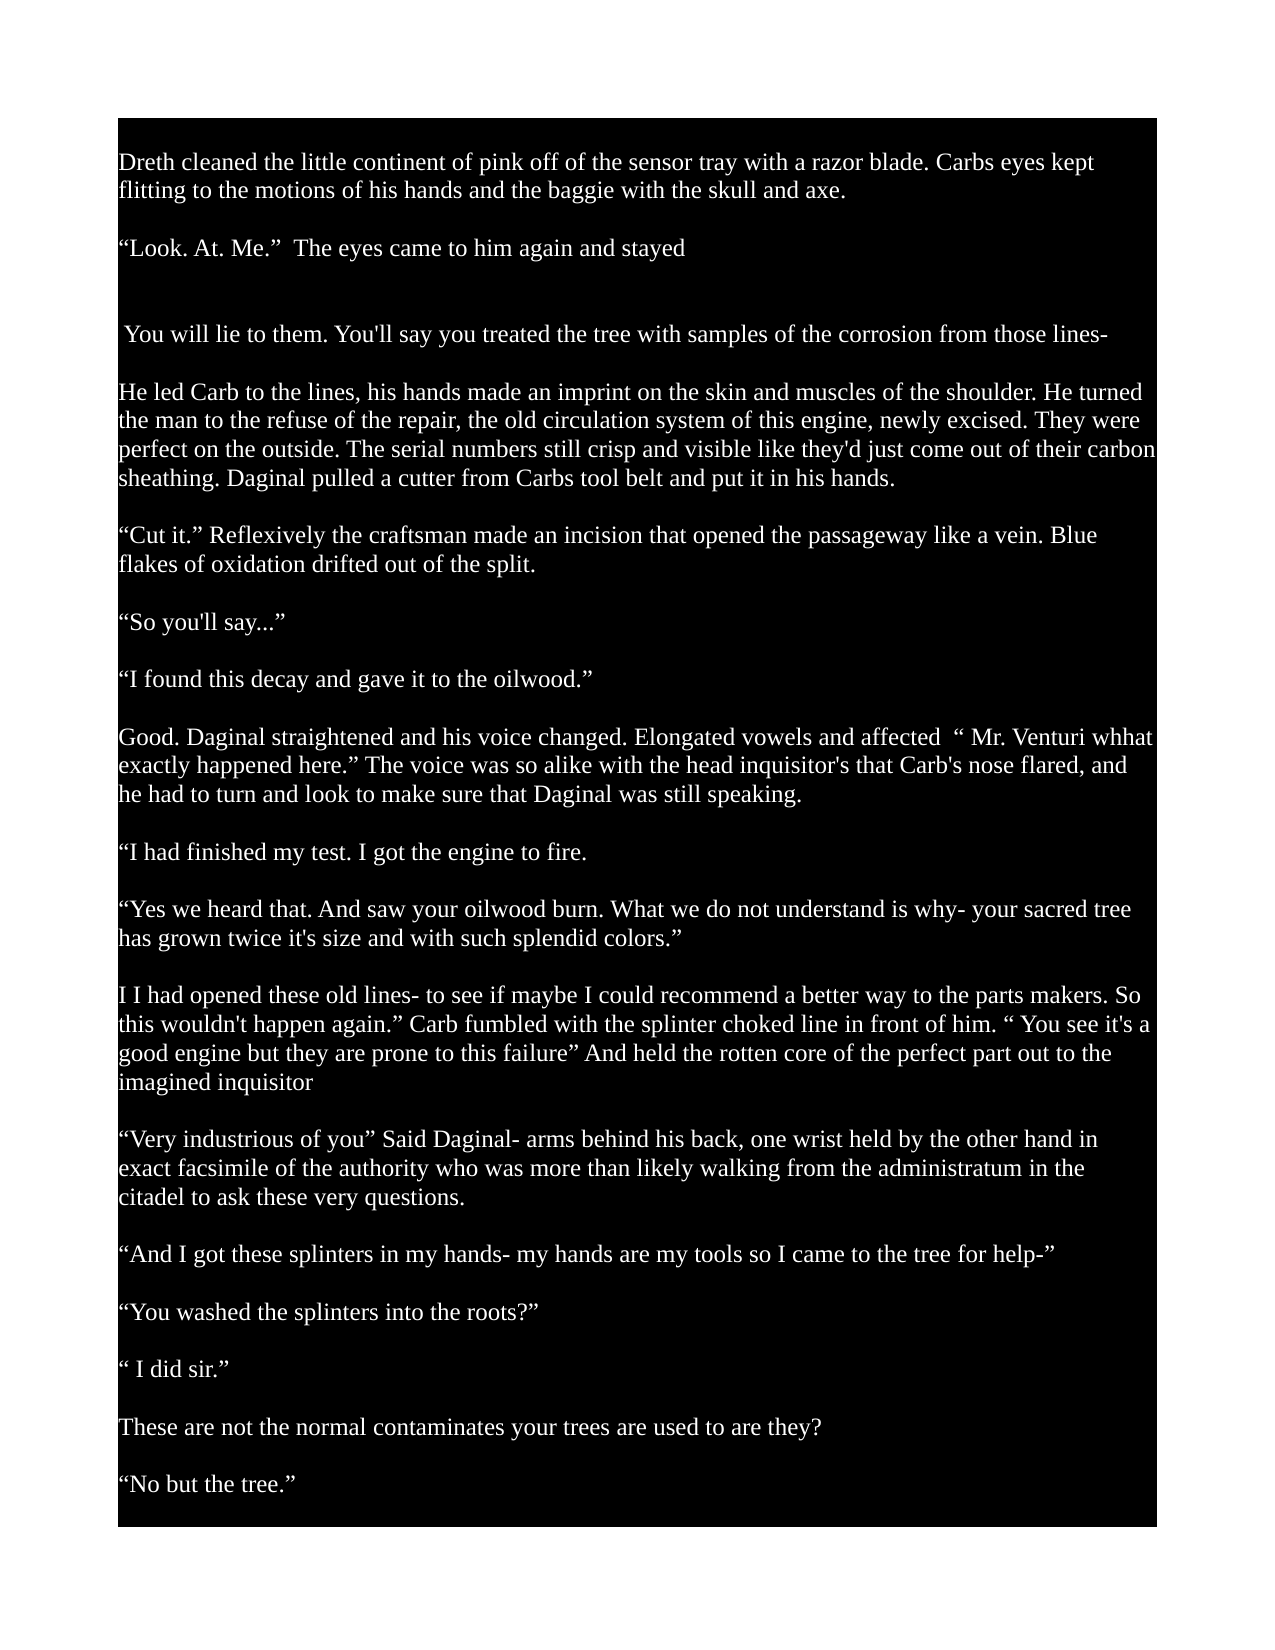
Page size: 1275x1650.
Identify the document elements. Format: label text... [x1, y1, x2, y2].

text Dreth cleaned the little continent of pink off of the sensor tray with a razor blade. Carbs eyes kept flitting to the motions of his hands and the baggie with the skull and axe. [118, 118, 1157, 204]
text “You washed the splinters into the roots?” “ I did sir.” These are not the normal contaminates your trees are used to are they? “No but the tree.” [118, 1297, 1157, 1527]
text “I had finished my test. I got the engine to fire. [118, 837, 1157, 866]
text “Very industrious of you” Said Daginal- arms behind his back, one wrist held by the other hand in exact facsimile of the authority who was more than likely walking from the administratum in the citadel to ask these very questions. “And I got these splinters in my hands- my hands are my tools so I came to the tree for help-” [118, 1124, 1157, 1268]
text Good. Daginal straightened and his voice changed. Elongated vowels and affected “ Mr. Venturi whhat exactly happened here.” The voice was so alike with the head inquisitor's that Carb's nose flared, and he had to turn and look to make sure that Daginal was still speaking. [118, 722, 1157, 808]
text “So you'll say...” [118, 607, 1157, 636]
text “Yes we heard that. And saw your oilwood burn. What we do not understand is why- your sacred tree has grown twice it's size and with such splendid colors.” [118, 894, 1157, 952]
text “I found this decay and gave it to the oilwood.” [118, 664, 1157, 693]
text He led Carb to the lines, his hands made an imprint on the skin and muscles of the shoulder. He turned the man to the refuse of the repair, the old circulation system of this engine, newly excised. They were perfect on the outside. The serial numbers still crisp and visible like they'd just come out of their carbon sheathing. Daginal pulled a cutter from Carbs tool belt and put it in his hands. “Cut it.” Reflexively the craftsman made an incision that opened the passageway like a vein. Blue flakes of oxidation drifted out of the split. [118, 377, 1157, 578]
text I I had opened these old lines- to see if maybe I could recommend a better way to the parts makers. So this wouldn't happen again.” Carb fumbled with the splinter choked line in front of him. “ You see it's a good engine but they are prone to this failure” And held the rotten core of the perfect part out to the imagined inquisitor [118, 981, 1157, 1096]
text “Look. At. Me.” The eyes came to him again and stayed You will lie to them. You'll say you treated the tree with samples of the corrosion from those lines- [118, 233, 1157, 348]
